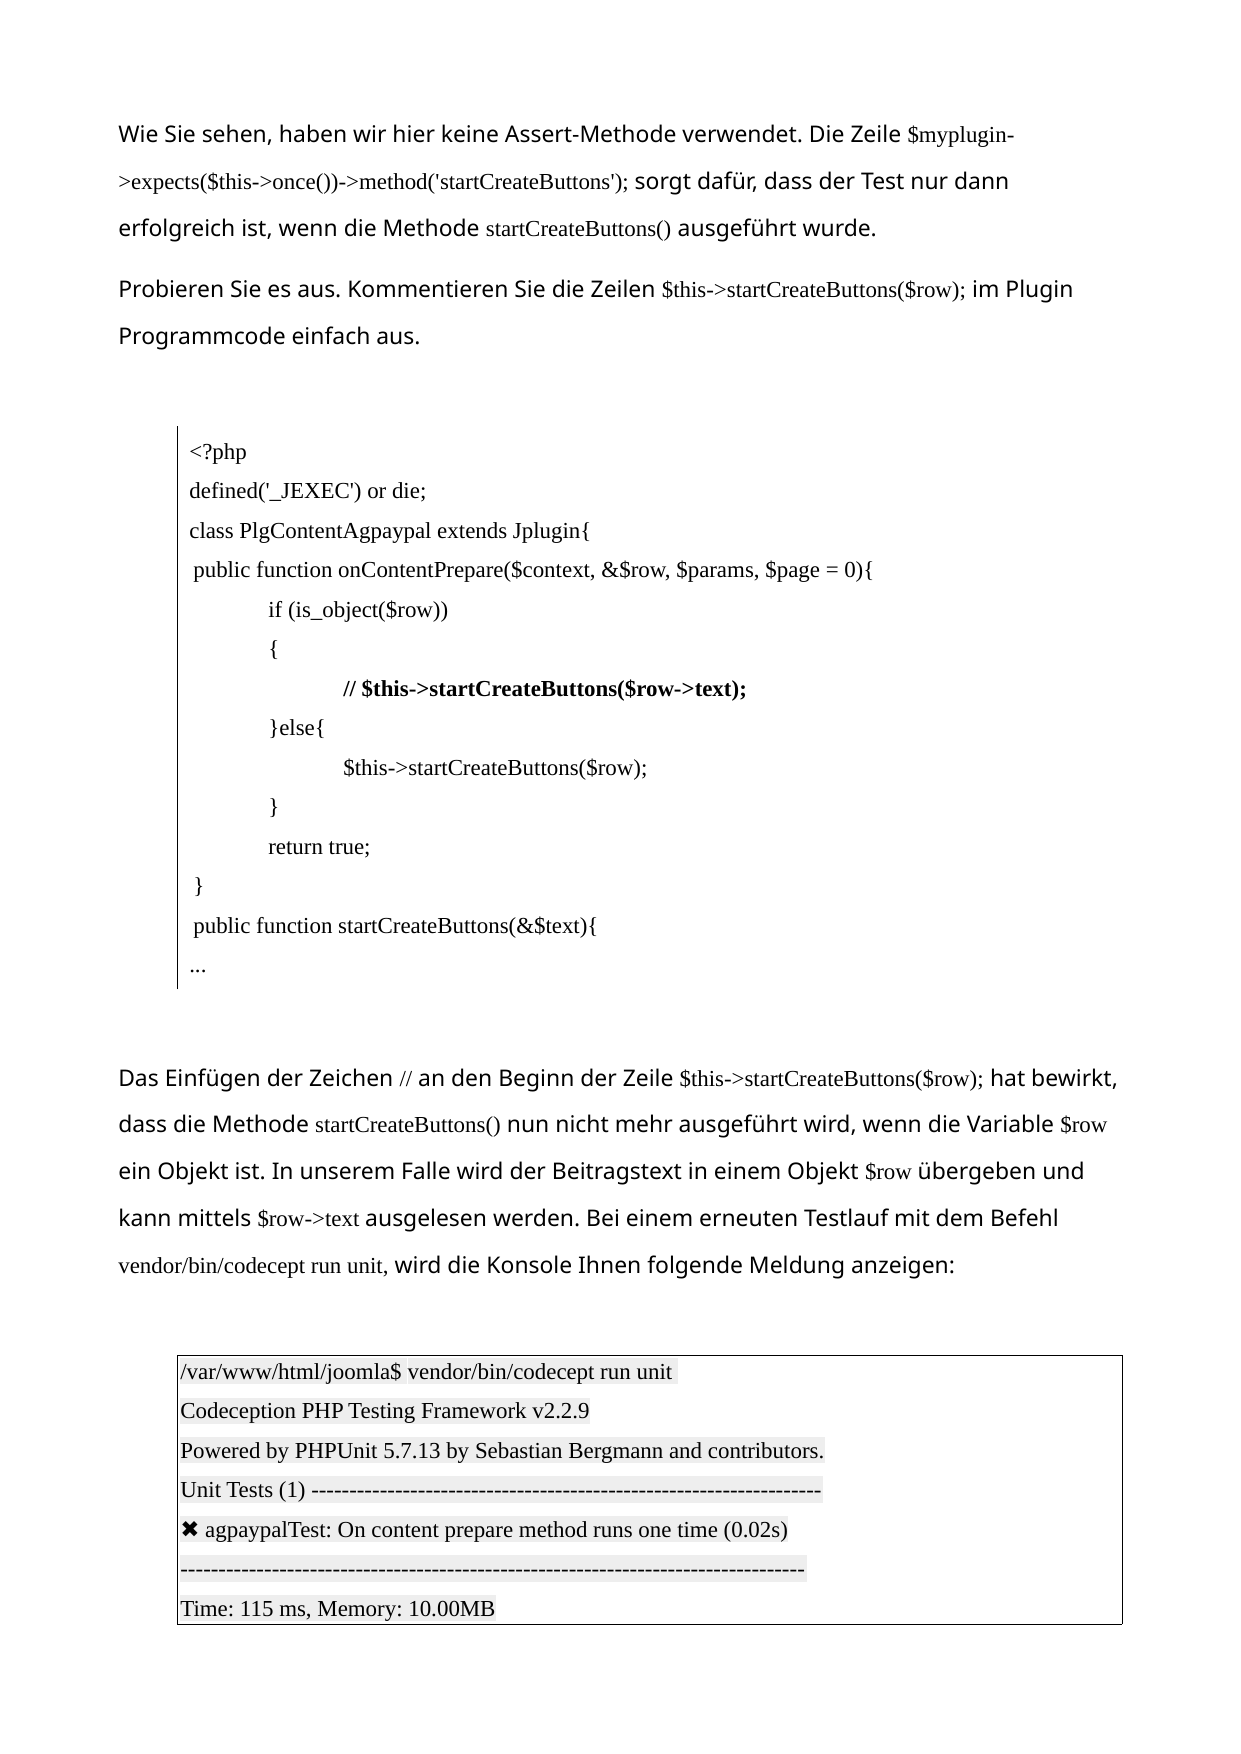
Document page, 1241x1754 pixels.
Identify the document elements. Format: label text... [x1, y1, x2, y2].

text Probieren Sie es aus. Kommentieren Sie die Zeilen $this->startCreateButtons($row); im Plugin Programmcode einfach aus. [118, 273, 1122, 351]
text Wie Sie sehen, haben wir hier keine Assert-Methode verwendet. Die Zeile $myplugin->expects($this->once())->method('startCreateButtons'); sorgt dafür, dass der Test nur dann erfolgreich ist, wenn die Methode startCreateButtons() ausgeführt wurde. [118, 118, 1122, 243]
text Das Einfügen der Zeichen // an den Beginn der Zeile $this->startCreateButtons($row); hat bewirkt, dass die Methode startCreateButtons() nun nicht mehr ausgeführt wird, wenn die Variable $row ein Objekt ist. In unserem Falle wird der Beitragstext in einem Objekt $row übergeben und kann mittels $row->text ausgelesen werden. Bei einem erneuten Testlauf mit dem Befehl vendor/bin/codecept run unit, wird die Konsole Ihnen folgende Meldung anzeigen: [118, 1061, 1122, 1280]
text /var/www/html/joomla$ vendor/bin/codecept run unit Codeception PHP Testing Framework v2.2.9 Powered by PHPUnit 5.7.13 by Sebastian Bergmann and contributors. Unit Tests (1) ------------------------------------------------------------------- ✖ agpaypalTest: On content prepare method runs one time (0.02s) ---------------------------------------------------------------------------------- Time: 115 ms, Memory: 10.00MB [178, 1356, 1122, 1624]
text <?php defined('_JEXEC') or die; class PlgContentAgpaypal extends Jplugin{ public function onContentPrepare($context, &$row, $params, $page = 0){ if (is_object($row)) { // $this->startCreateButtons($row->text); }else{ $this->startCreateButtons($row); } return true; } public function startCreateButtons(&$text){ ... [178, 426, 1122, 989]
